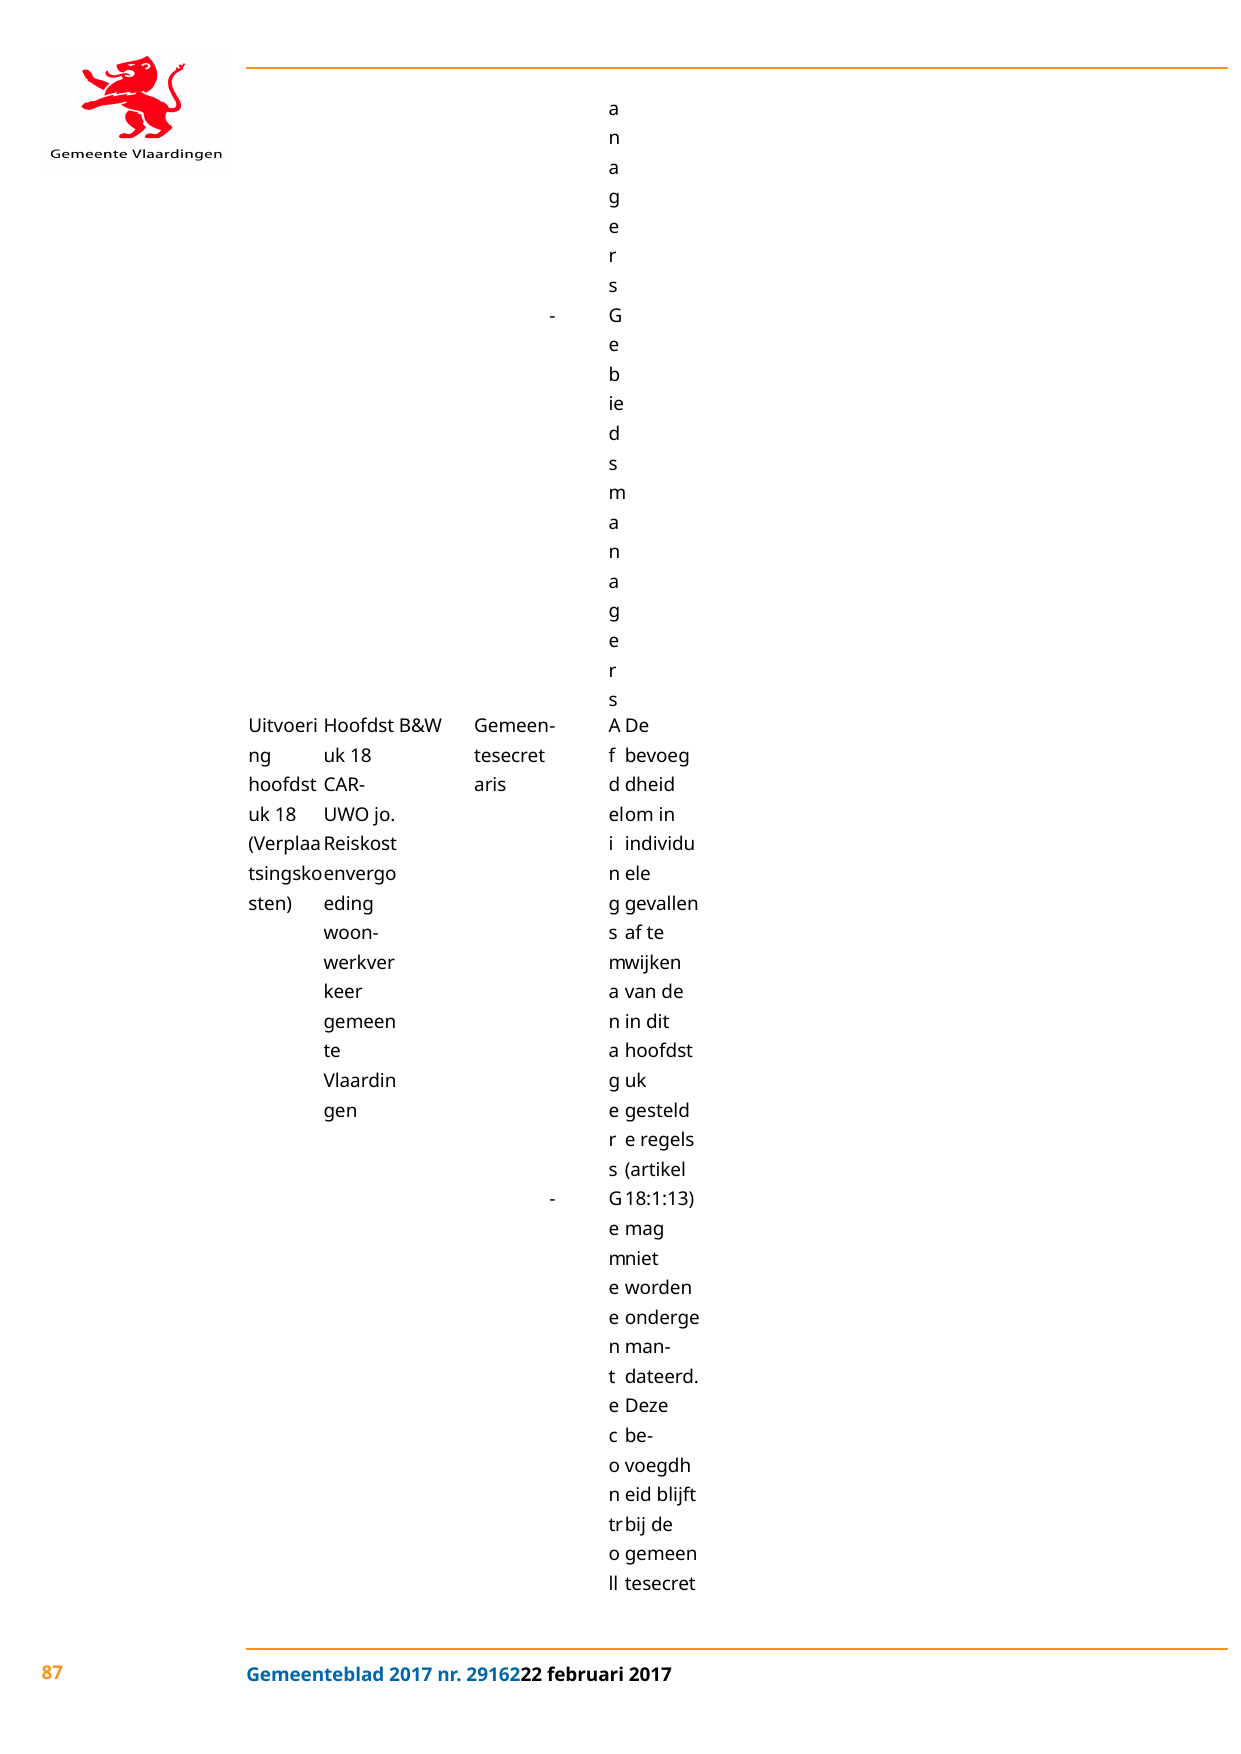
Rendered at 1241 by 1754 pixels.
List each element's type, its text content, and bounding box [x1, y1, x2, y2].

table_cell [323, 95, 398, 712]
table_cell [474, 95, 549, 712]
table_cell [625, 95, 700, 712]
table_cell Hoofdstuk 18 CAR-UWO jo. Reiskostenvergoeding woon-werkverkeer gemeente Vlaardingen [323, 712, 398, 1596]
table_cell anagers Gebiedsmanagers [549, 95, 624, 712]
table_cell [399, 95, 474, 712]
table_cell Afdelingsmanagers Gemeentecontroll [549, 712, 624, 1596]
picture [41, 47, 231, 172]
table_cell De bevoegdheid om in individuele gevallen af te wijken van de in dit hoofdstuk gestelde regels (artikel 18:1:13) mag niet worden ondergeman-dateerd. Deze be-voegdheid blijft bij de gemeentesecret [625, 712, 700, 1596]
table_cell B&W [399, 712, 474, 1596]
table_cell [248, 95, 323, 712]
table_cell Gemeentesecretaris [474, 712, 549, 1596]
table_cell Uitvoering hoofdstuk 18 (Verplaatsingskosten) [248, 712, 323, 1596]
